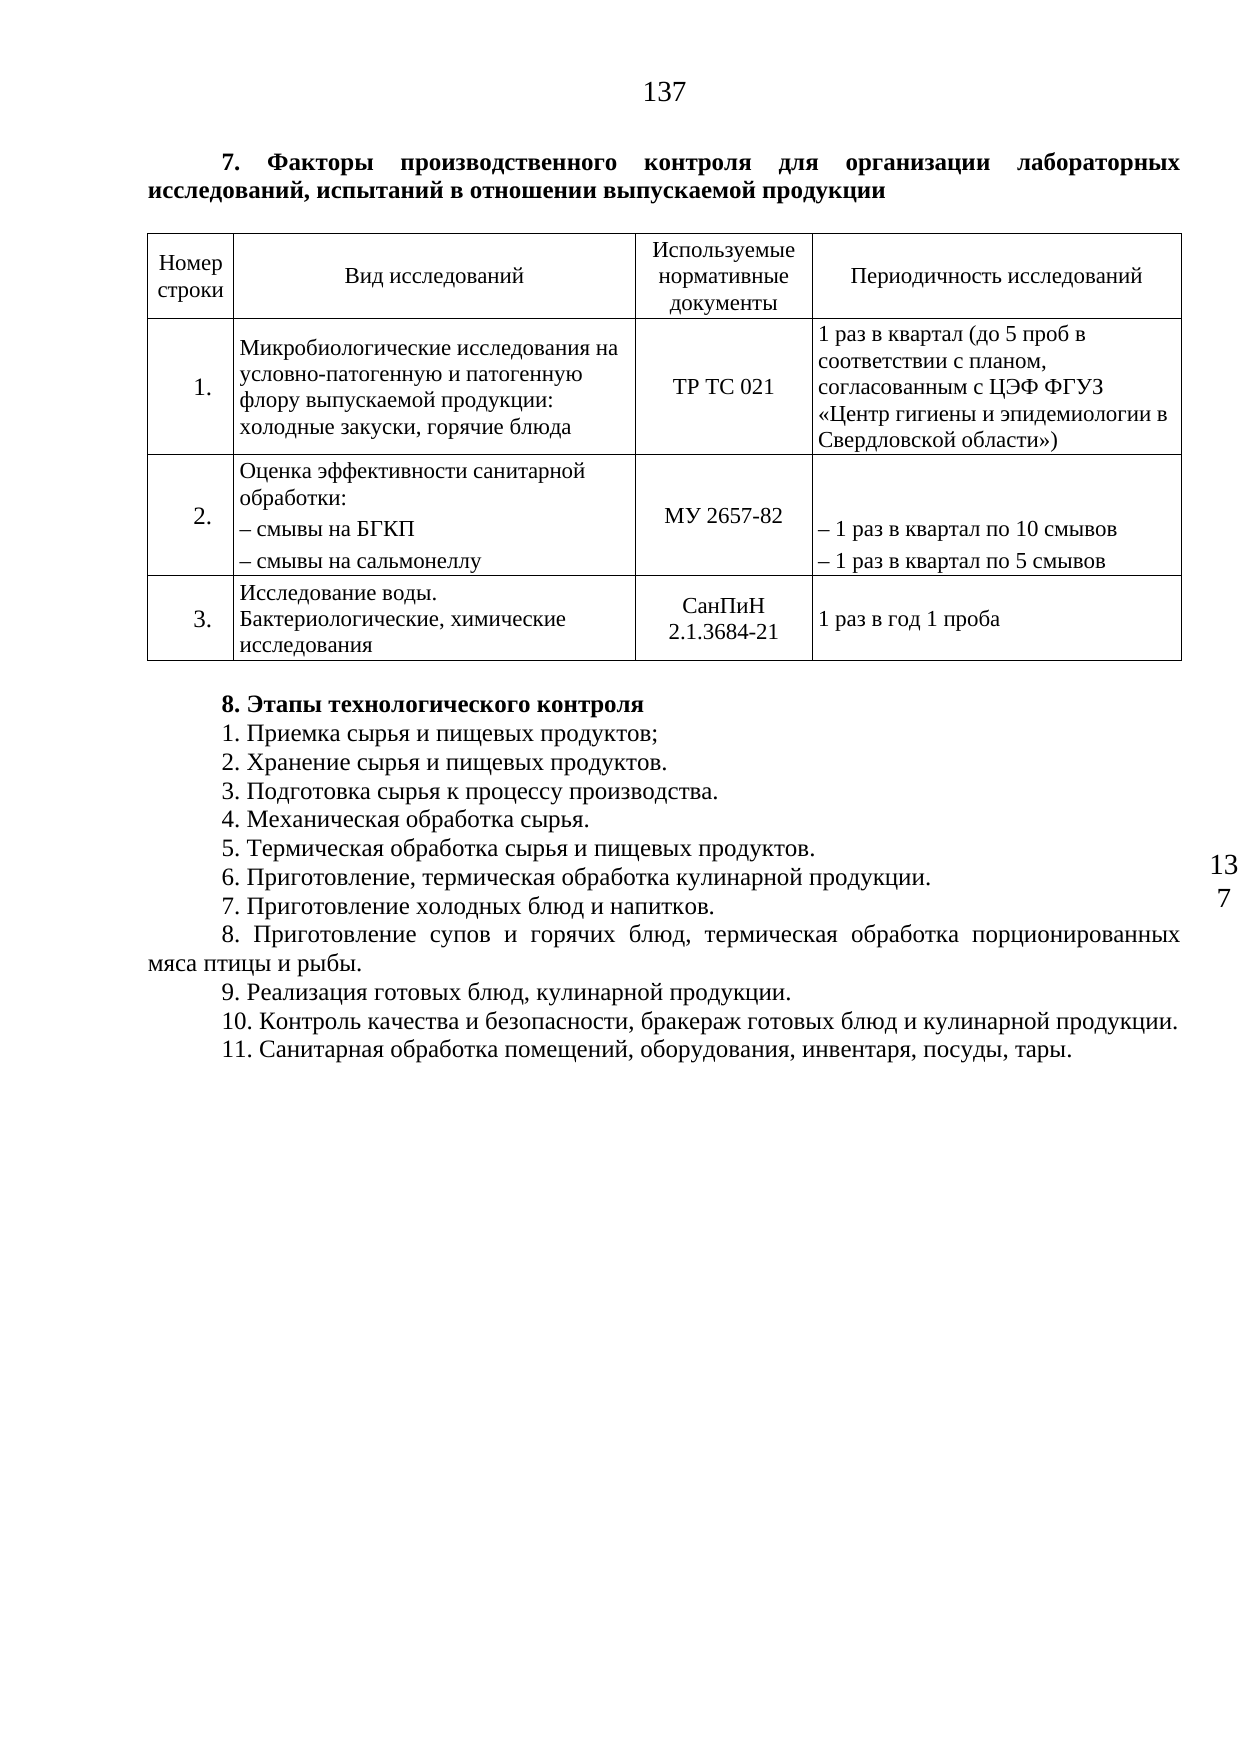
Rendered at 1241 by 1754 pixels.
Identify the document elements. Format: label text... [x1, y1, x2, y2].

table_cell [148, 576, 233, 660]
table_cell – 1 раз в квартал по 10 смывов [813, 512, 1181, 544]
table_header Вид исследований [234, 234, 635, 317]
table_cell ТР ТС 021 [636, 319, 812, 454]
table_cell – смывы на сальмонеллу [234, 544, 635, 575]
table_header Используемые нормативные документы [636, 234, 812, 317]
text 1. Приемка сырья и пищевых продуктов; [148, 718, 1181, 747]
table_cell Микробиологические исследования на условно-патогенную и патогенную флору выпускаемой продукции: холодные закуски, горячие блюда [234, 319, 635, 454]
text 4. Механическая обработка сырья. [148, 804, 1181, 833]
text 2. Хранение сырья и пищевых продуктов. [148, 747, 1181, 776]
text 8. Этапы технологического контроля [148, 689, 1181, 718]
text 3. Подготовка сырья к процессу производства. [148, 776, 1181, 804]
table_cell [813, 455, 1181, 512]
table_cell – смывы на БГКП [234, 512, 635, 544]
table_cell 1 раз в год 1 проба [813, 576, 1181, 660]
text 5. Термическая обработка сырья и пищевых продуктов. [148, 833, 1181, 862]
table_header Номер строки [148, 234, 233, 317]
table_cell [148, 319, 233, 454]
text 6. Приготовление, термическая обработка кулинарной продукции. [148, 862, 1181, 891]
table_cell Исследование воды. Бактериологические, химические исследования [234, 576, 635, 660]
text 7. Приготовление холодных блюд и напитков. [148, 891, 1181, 919]
table_cell МУ 2657-82 [636, 455, 812, 575]
table_cell Оценка эффективности санитарной обработки: [234, 455, 635, 512]
table_cell 1 раз в квартал (до 5 проб в соответствии с планом, согласованным с ЦЭФ ФГУЗ «Центр гигиены и эпидемиологии в Свердловской области») [813, 319, 1181, 454]
text 11. Санитарная обработка помещений, оборудования, инвентаря, посуды, тары. [148, 1034, 1181, 1063]
table_cell [148, 455, 233, 575]
table_header Периодичность исследований [813, 234, 1181, 317]
text 10. Контроль качества и безопасности, бракераж готовых блюд и кулинарной продукции. [148, 1006, 1181, 1034]
text 8. Приготовление супов и горячих блюд, термическая обработка порционированных мяса птицы и рыбы. [148, 919, 1181, 977]
text 9. Реализация готовых блюд, кулинарной продукции. [148, 977, 1181, 1006]
text 7. Факторы производственного контроля для организации лабораторных исследований, испытаний в отношении выпускаемой продукции [148, 147, 1181, 204]
table_cell – 1 раз в квартал по 5 смывов [813, 544, 1181, 575]
table_cell СанПиН 2.1.3684-21 [636, 576, 812, 660]
